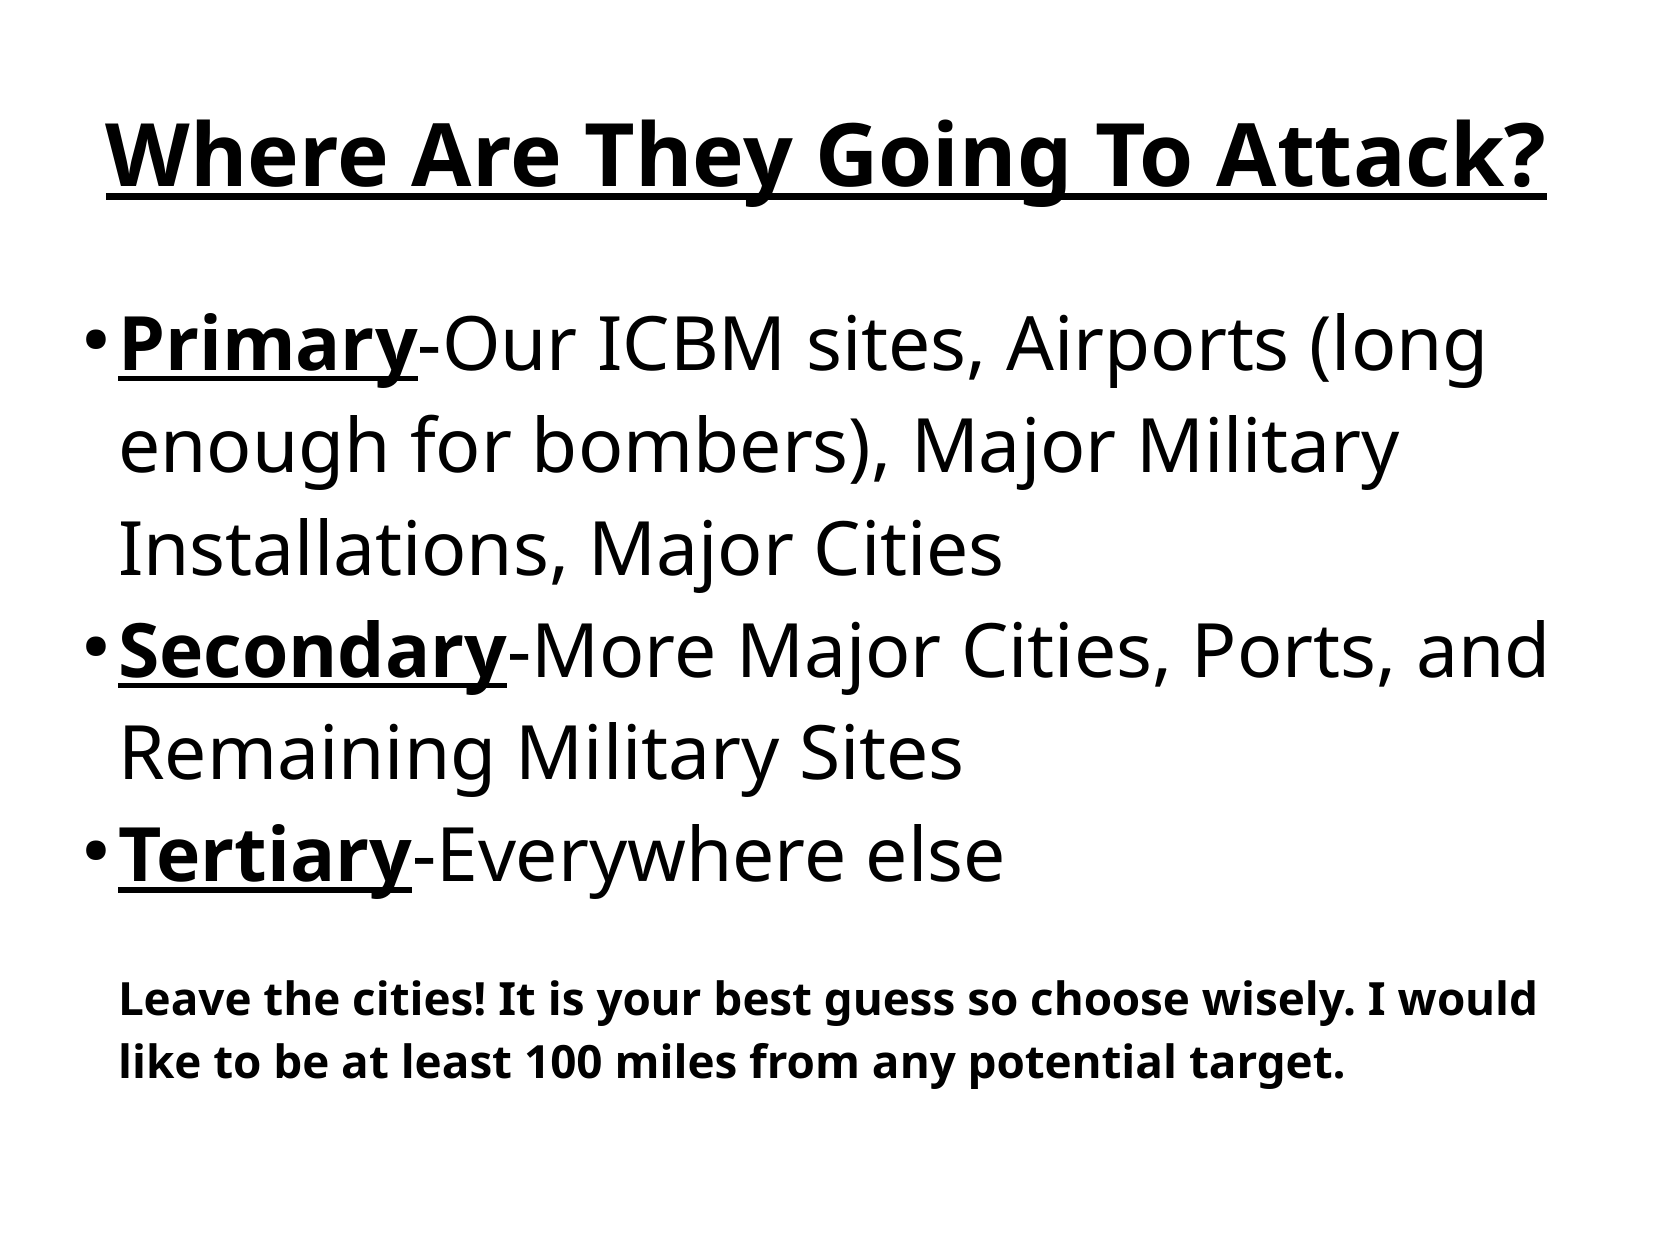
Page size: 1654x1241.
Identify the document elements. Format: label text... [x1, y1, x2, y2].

subtitle Primary-Our ICBM sites, Airports (long enough for bombers), Major Military Installations, Major Cities Secondary-More Major Cities, Ports, and Remaining Military Sites Tertiary-Everywhere else Leave the cities! It is your best guess so choose wisely. I would like to be at least 100 miles from any potential target. [82, 290, 1571, 1010]
title Where Are They Going To Attack? [82, 49, 1571, 257]
